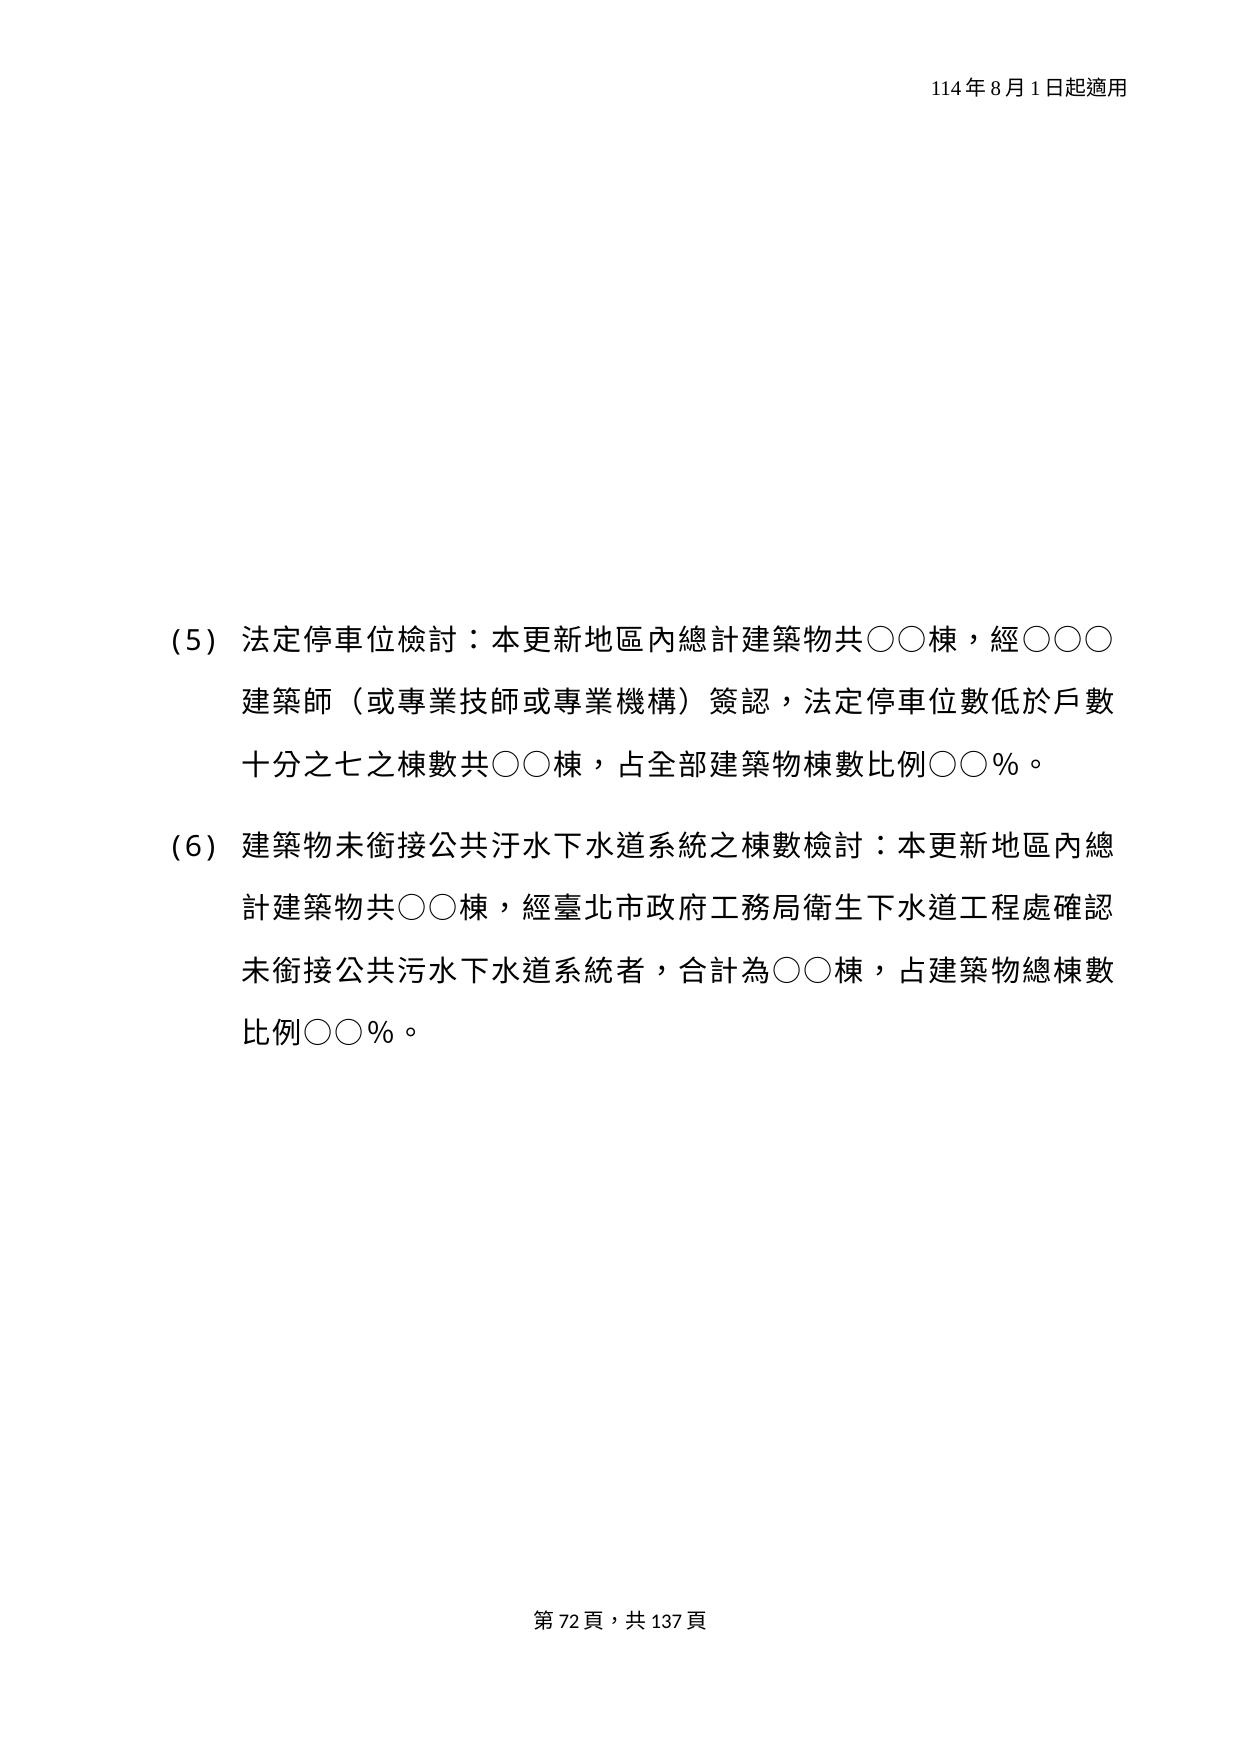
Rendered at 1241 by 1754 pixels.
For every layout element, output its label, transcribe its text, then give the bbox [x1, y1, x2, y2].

list 建築物未銜接公共汙水下水道系統之棟數檢討：本更新地區內總計建築物共○○棟，經臺北市政府工務局衛生下水道工程處確認未銜接公共污水下水道系統者，合計為○○棟，占建築物總棟數比例○○％。 [165, 802, 1125, 1052]
list 法定停車位檢討：本更新地區內總計建築物共○○棟，經○○○建築師（或專業技師或專業機構）簽認，法定停車位數低於戶數十分之七之棟數共○○棟，占全部建築物棟數比例○○％。 [165, 596, 1125, 783]
